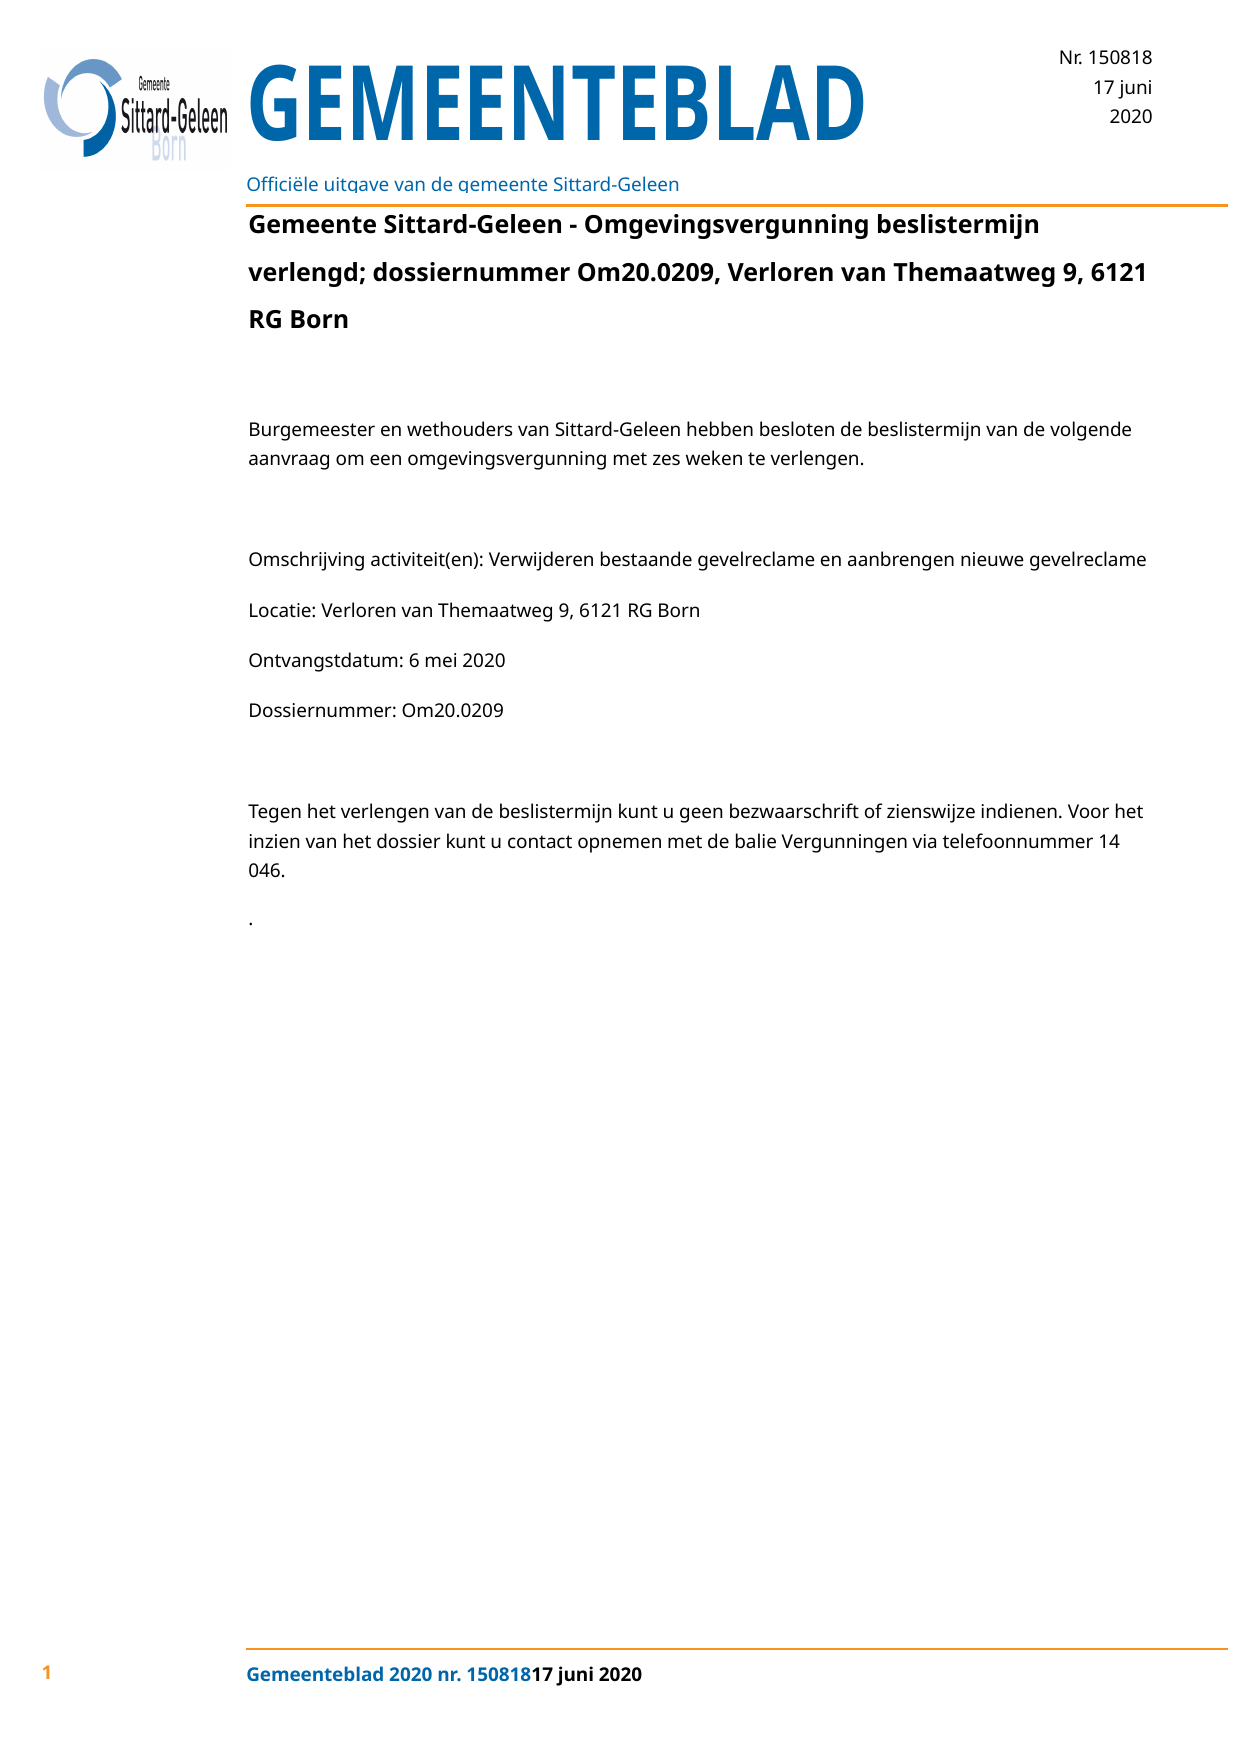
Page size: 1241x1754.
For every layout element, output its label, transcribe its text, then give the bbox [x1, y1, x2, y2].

text Omschrijving activiteit(en): Verwijderen bestaande gevelreclame en aanbrengen nieuwe gevelreclame [248, 546, 1152, 572]
text Tegen het verlengen van de beslistermijn kunt u geen bezwaarschrift of zienswijze indienen. Voor het inzien van het dossier kunt u contact opnemen met de balie Vergunningen via telefoonnummer 14 046. [248, 798, 1152, 883]
picture [41, 47, 231, 172]
text Gemeente Sittard-Geleen - Omgevingsvergunning beslistermijn verlengd; dossiernummer Om20.0209, Verloren van Themaatweg 9, 6121 RG Born [248, 207, 1152, 336]
text Dossiernummer: Om20.0209 [248, 698, 1152, 723]
text Burgemeester en wethouders van Sittard-Geleen hebben besloten de beslistermijn van de volgende aanvraag om een omgevingsvergunning met zes weken te verlengen. [248, 416, 1152, 471]
text Locatie: Verloren van Themaatweg 9, 6121 RG Born [248, 597, 1152, 622]
text . [248, 905, 1152, 931]
text Ontvangstdatum: 6 mei 2020 [248, 647, 1152, 673]
